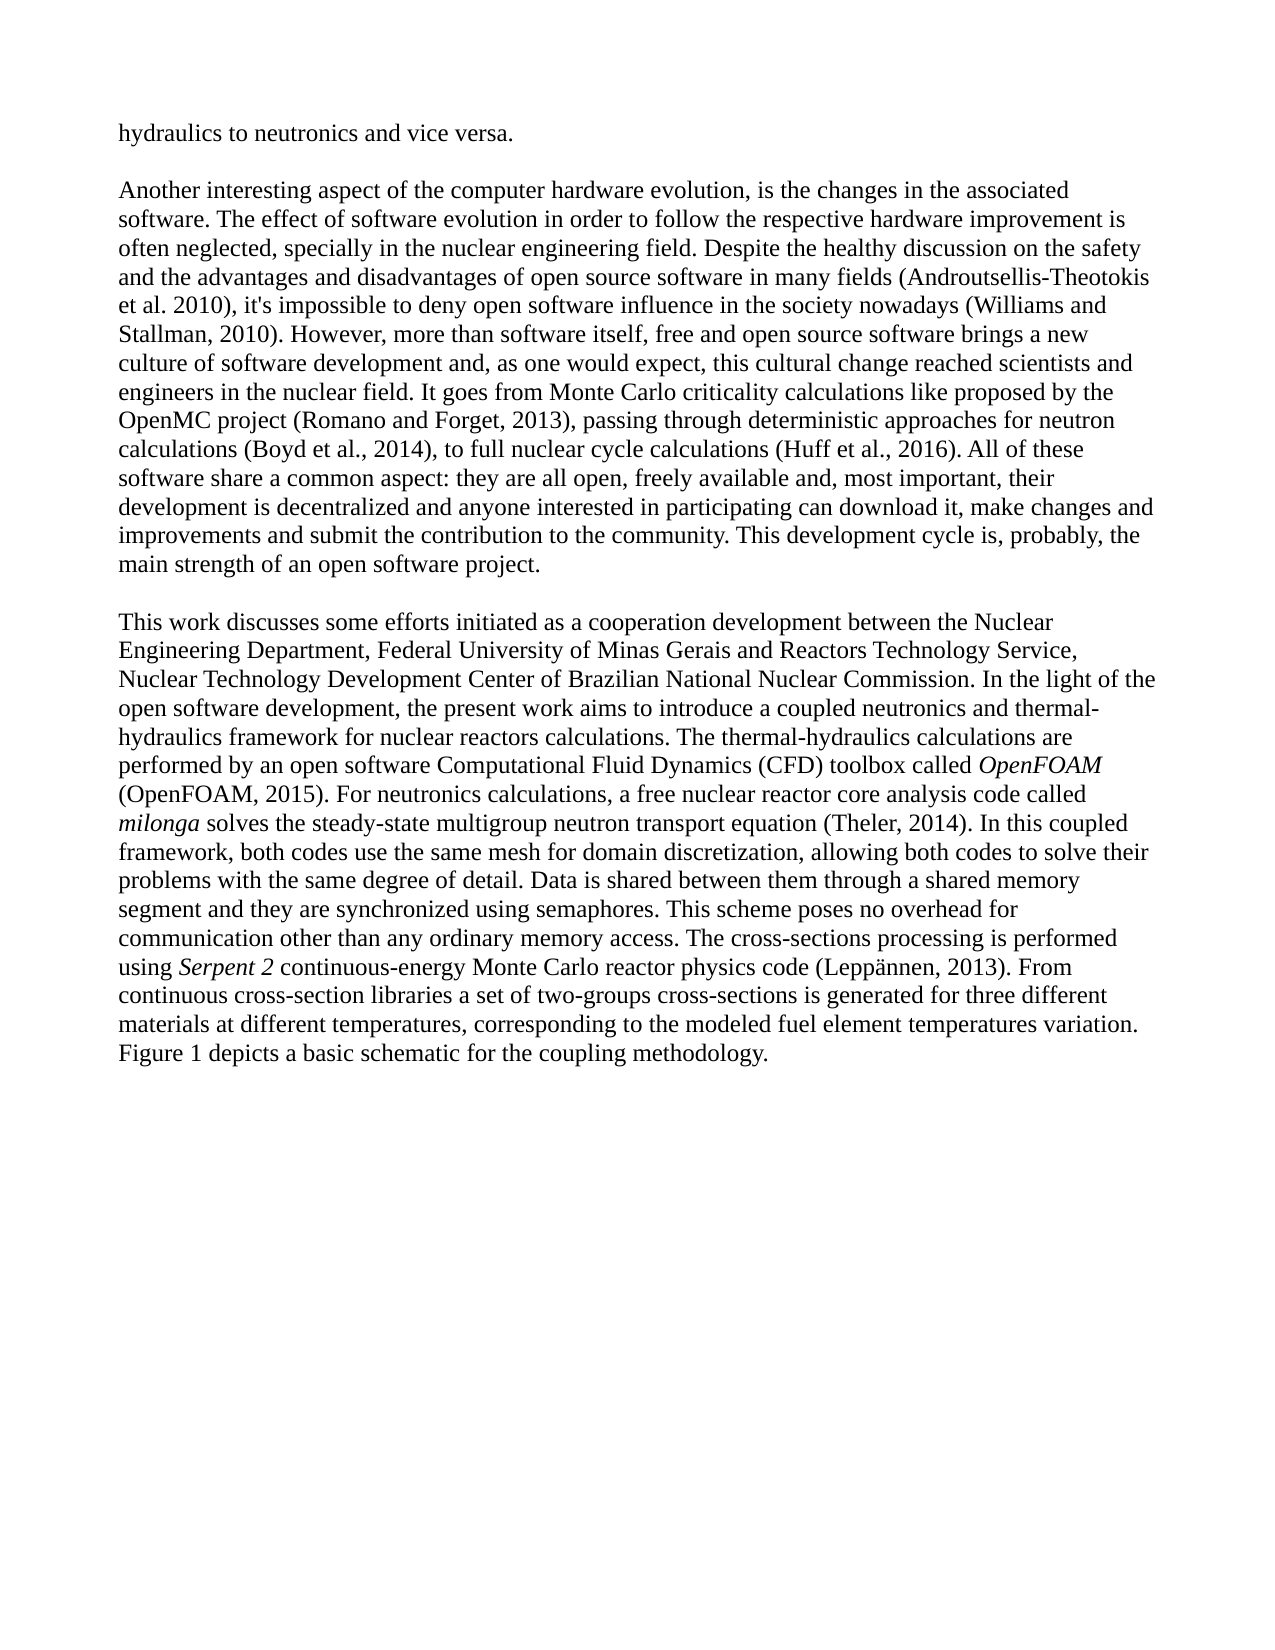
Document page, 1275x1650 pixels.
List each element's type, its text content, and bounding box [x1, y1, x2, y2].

text Another interesting aspect of the computer hardware evolution, is the changes in the associated software. The effect of software evolution in order to follow the respective hardware improvement is often neglected, specially in the nuclear engineering field. Despite the healthy discussion on the safety and the advantages and disadvantages of open source software in many fields (Androutsellis-Theotokis et al. 2010), it's impossible to deny open software influence in the society nowadays (Williams and Stallman, 2010). However, more than software itself, free and open source software brings a new culture of software development and, as one would expect, this cultural change reached scientists and engineers in the nuclear field. It goes from Monte Carlo criticality calculations like proposed by the OpenMC project (Romano and Forget, 2013), passing through deterministic approaches for neutron calculations (Boyd et al., 2014), to full nuclear cycle calculations (Huff et al., 2016). All of these software share a common aspect: they are all open, freely available and, most important, their development is decentralized and anyone interested in participating can download it, make changes and improvements and submit the contribution to the community. This development cycle is, probably, the main strength of an open software project. [118, 176, 1157, 578]
text This work discusses some efforts initiated as a cooperation development between the Nuclear Engineering Department, Federal University of Minas Gerais and Reactors Technology Service, Nuclear Technology Development Center of Brazilian National Nuclear Commission. In the light of the open software development, the present work aims to introduce a coupled neutronics and thermal-hydraulics framework for nuclear reactors calculations. The thermal-hydraulics calculations are performed by an open software Computational Fluid Dynamics (CFD) toolbox called OpenFOAM (OpenFOAM, 2015). For neutronics calculations, a free nuclear reactor core analysis code called milonga solves the steady-state multigroup neutron transport equation (Theler, 2014). In this coupled framework, both codes use the same mesh for domain discretization, allowing both codes to solve their problems with the same degree of detail. Data is shared between them through a shared memory segment and they are synchronized using semaphores. This scheme poses no overhead for communication other than any ordinary memory access. The cross-sections processing is performed using Serpent 2 continuous-energy Monte Carlo reactor physics code (Leppännen, 2013). From continuous cross-section libraries a set of two-groups cross-sections is generated for three different materials at different temperatures, corresponding to the modeled fuel element temperatures variation. Figure 1 depicts a basic schematic for the coupling methodology. [118, 607, 1157, 1067]
text hydraulics to neutronics and vice versa. [118, 118, 1157, 147]
